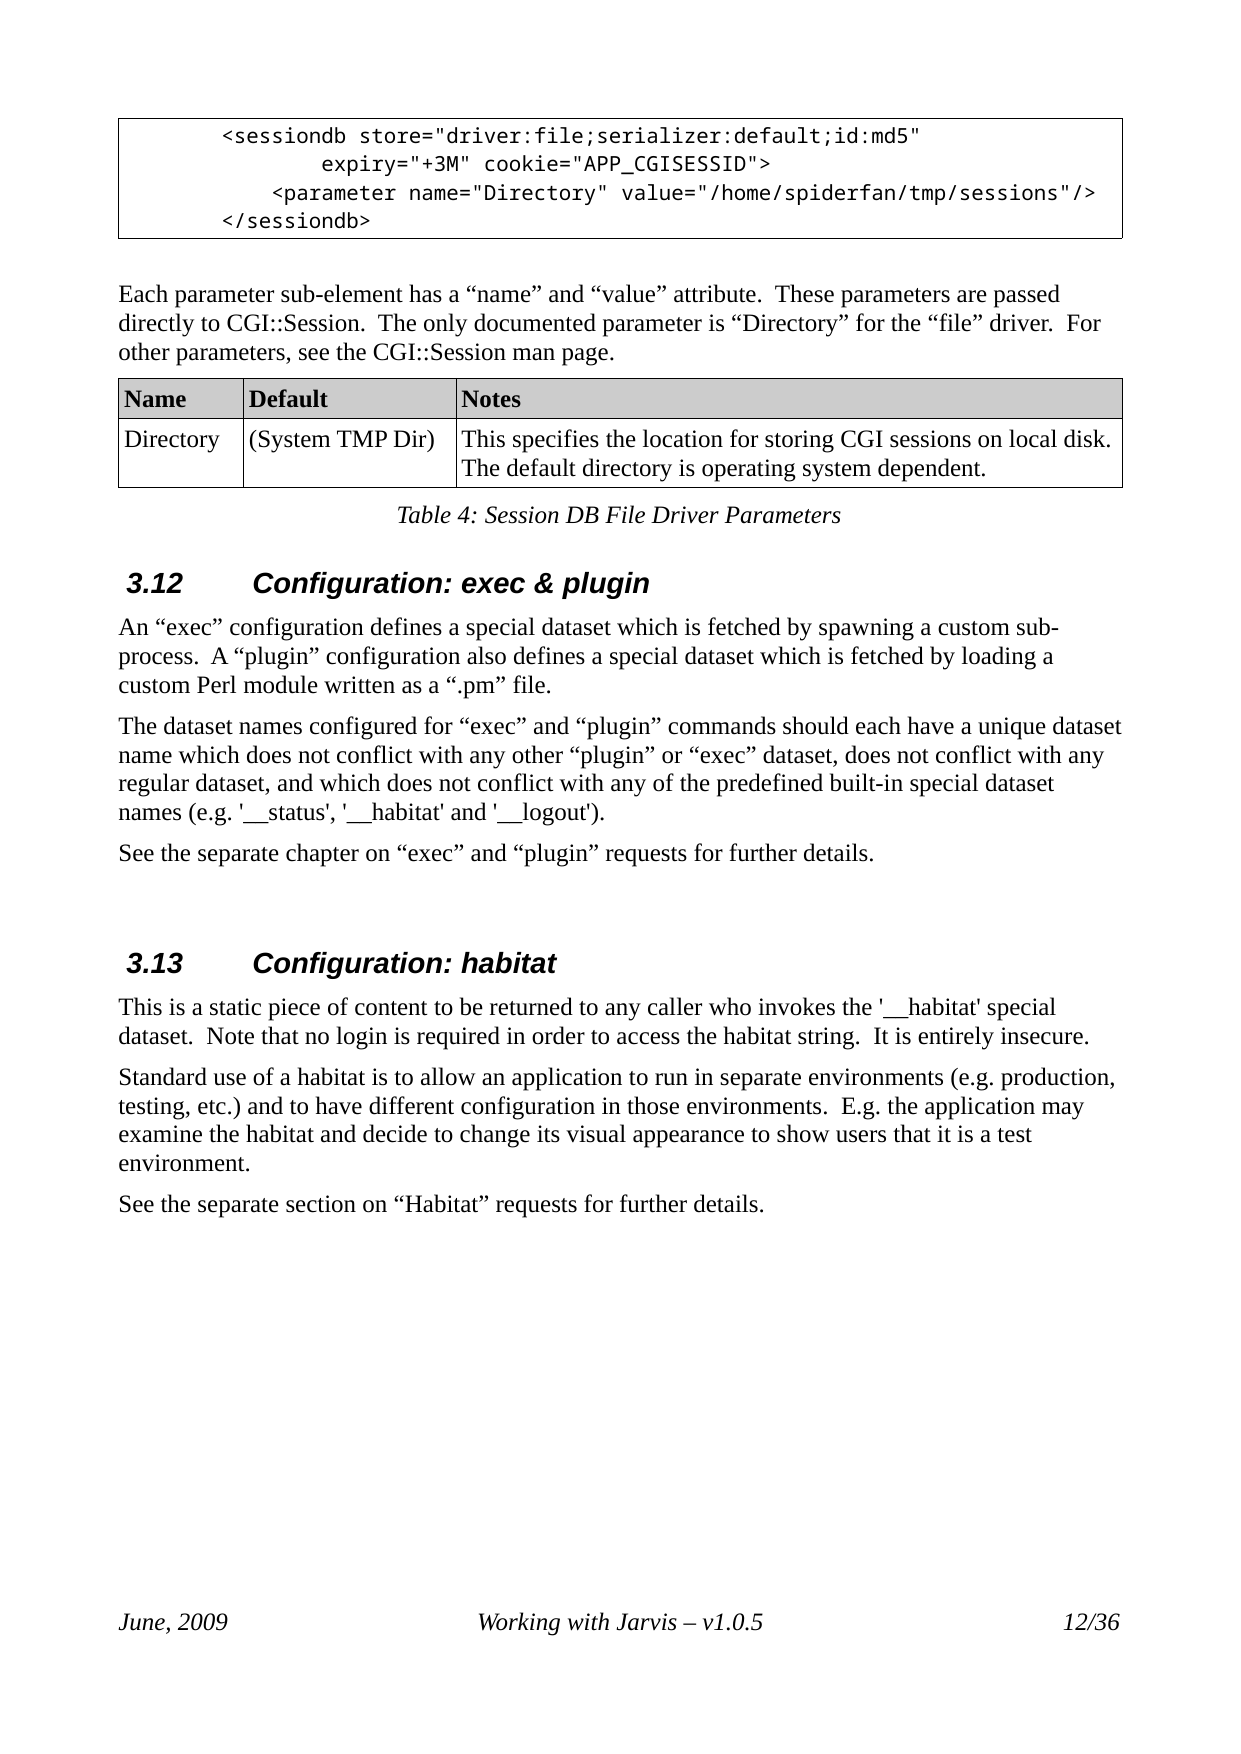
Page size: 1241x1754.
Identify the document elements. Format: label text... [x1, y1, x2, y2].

text <parameter name="Directory" value="/home/spiderfan/tmp/sessions"/> [119, 175, 1122, 203]
table_cell Directory [119, 419, 243, 487]
table_header Name [119, 379, 243, 418]
table_cell This specifies the location for storing CGI sessions on local disk. The default directory is operating system dependent. [457, 419, 1122, 487]
subtitle Configuration: habitat [118, 946, 1122, 979]
table_header Notes [457, 379, 1122, 418]
text This is a static piece of content to be returned to any caller who invokes the '__habitat' special dataset. Note that no login is required in order to access the habitat string. It is entirely insecure. [118, 992, 1122, 1049]
text Standard use of a habitat is to allow an application to run in separate environments (e.g. production, testing, etc.) and to have different configuration in those environments. E.g. the application may examine the habitat and decide to change its visual appearance to show users that it is a test environment. [118, 1062, 1122, 1177]
text The dataset names configured for “exec” and “plugin” commands should each have a unique dataset name which does not conflict with any other “plugin” or “exec” dataset, does not conflict with any regular dataset, and which does not conflict with any of the predefined built-in special dataset names (e.g. '__status', '__habitat' and '__logout'). [118, 711, 1122, 826]
subtitle Configuration: exec & plugin [118, 566, 1122, 600]
text Table 4: Session DB File Driver Parameters [118, 500, 1122, 529]
text See the separate section on “Habitat” requests for further details. [118, 1189, 1122, 1218]
text Each parameter sub-element has a “name” and “value” attribute. These parameters are passed directly to CGI::Session. The only documented parameter is “Directory” for the “file” driver. For other parameters, see the CGI::Session man page. [118, 279, 1122, 365]
text See the separate chapter on “exec” and “plugin” requests for further details. [118, 838, 1122, 867]
text expiry="+3M" cookie="APP_CGISESSID"> [119, 147, 1122, 175]
table_cell (System TMP Dir) [244, 419, 456, 487]
table_header Default [244, 379, 456, 418]
text <sessiondb store="driver:file;serializer:default;id:md5" [119, 119, 1122, 147]
text An “exec” configuration defines a special dataset which is fetched by spawning a custom sub-process. A “plugin” configuration also defines a special dataset which is fetched by loading a custom Perl module written as a “.pm” file. [118, 612, 1122, 698]
text </sessiondb> [119, 203, 1122, 238]
